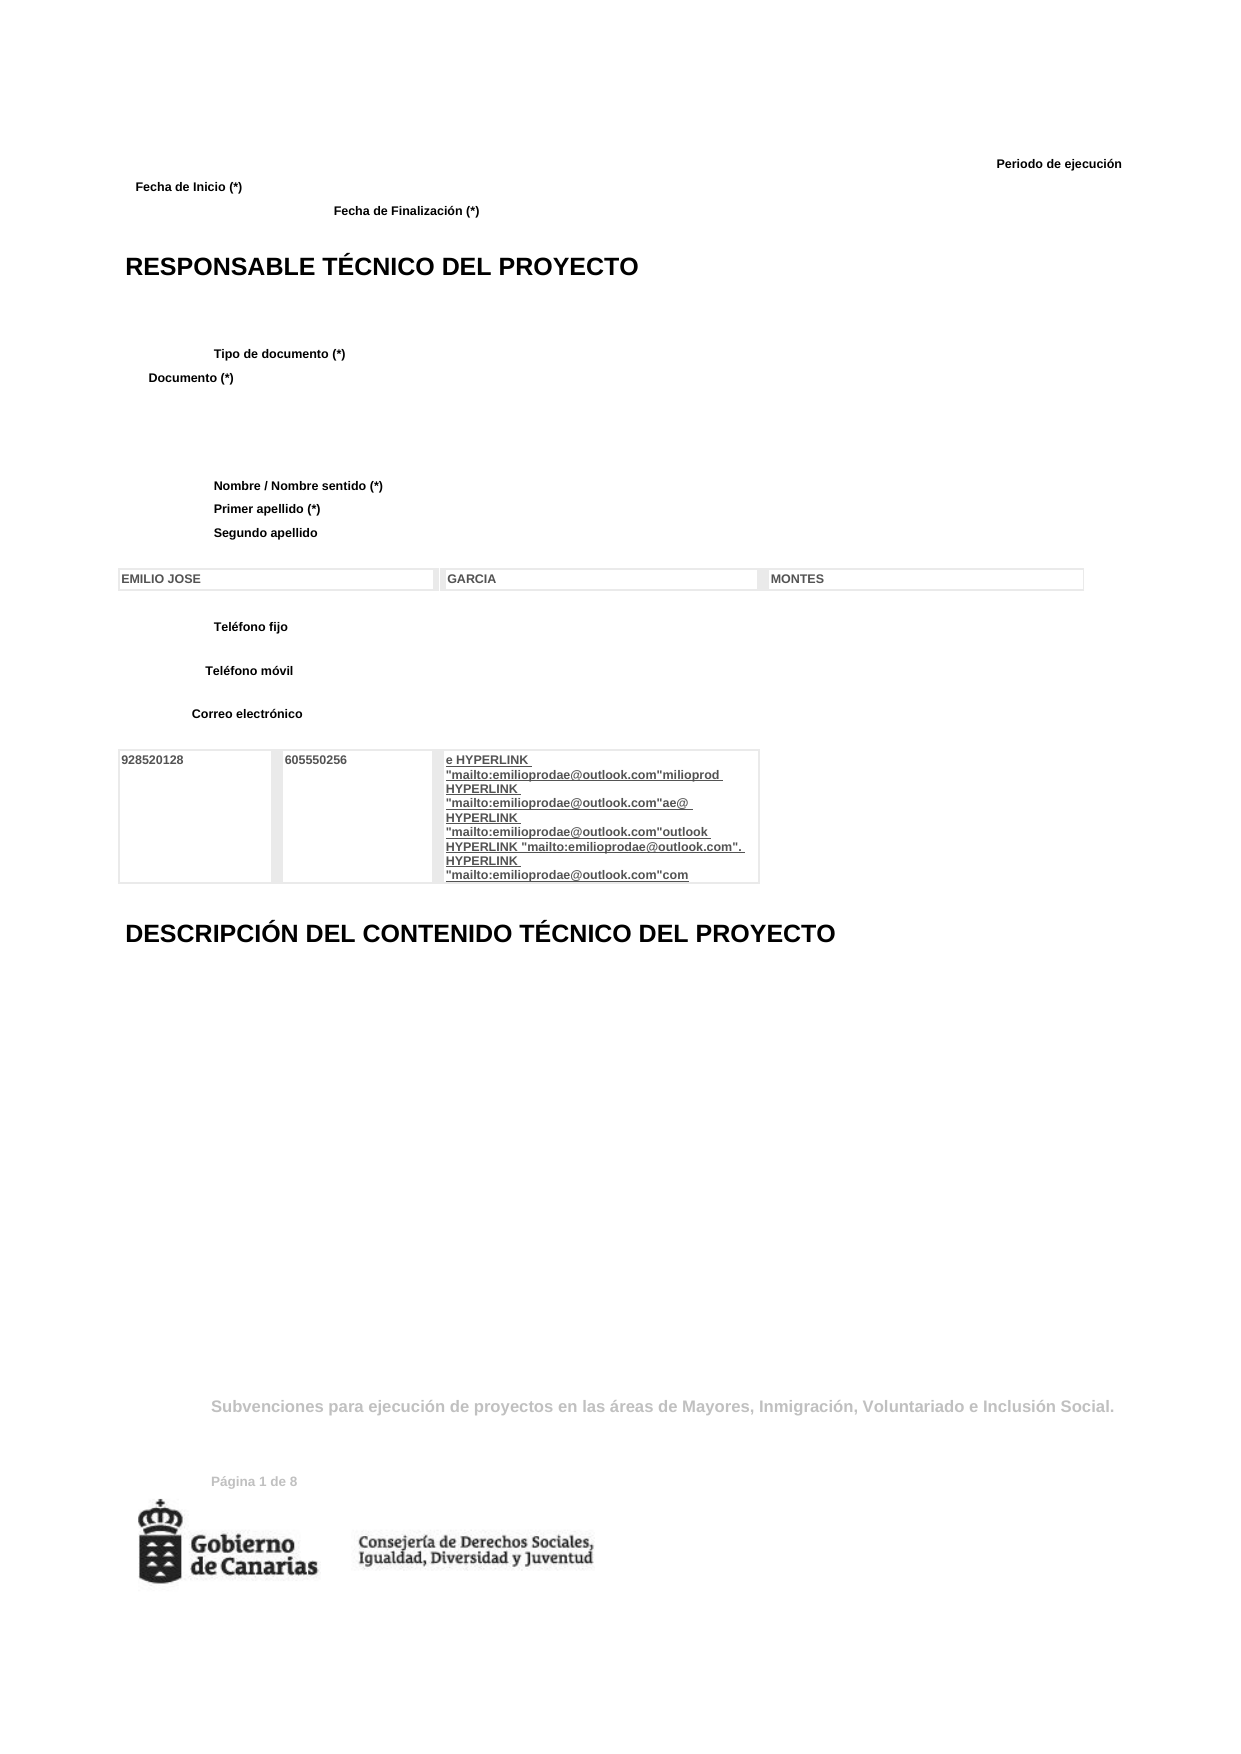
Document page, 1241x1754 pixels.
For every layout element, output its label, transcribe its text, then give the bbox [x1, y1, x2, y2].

text Correo electrónico [192, 706, 1122, 721]
text Teléfono móvil [205, 663, 1122, 677]
text Teléfono fijo [213, 620, 1122, 634]
text Primer apellido (*) [213, 502, 1122, 516]
text Nombre / Nombre sentido (*) [213, 479, 1122, 493]
text RESPONSABLE TÉCNICO DEL PROYECTO [125, 252, 1122, 281]
text Periodo de ejecución [118, 156, 1122, 171]
table_header MONTES [769, 570, 1083, 589]
table_header e HYPERLINK "mailto:emilioprodae@outlook.com"milioprod HYPERLINK "mailto:emilioprodae@outlook.com"ae@ HYPERLINK "mailto:emilioprodae@outlook.com"outlook HYPERLINK "mailto:emilioprodae@outlook.com". HYPERLINK "mailto:emilioprodae@outlook.com"com [444, 751, 758, 882]
table_header EMILIO JOSE [120, 570, 433, 589]
text Fecha de Finalización (*) [333, 203, 1122, 218]
text Documento (*) [148, 370, 1122, 385]
text DESCRIPCIÓN DEL CONTENIDO TÉCNICO DEL PROYECTO [125, 919, 1122, 947]
text Segundo apellido [213, 526, 1122, 540]
text Subvenciones para ejecución de proyectos en las áreas de Mayores, Inmigración, Voluntariado e Inclusión Social. [211, 1397, 1122, 1416]
text Tipo de documento (*) [213, 347, 1122, 361]
text Página 1 de 8 [211, 1474, 1122, 1489]
text Fecha de Inicio (*) [135, 180, 1122, 194]
table_header 605550256 [283, 751, 432, 882]
table_header 928520128 [120, 751, 271, 882]
table_header GARCIA [446, 570, 757, 589]
